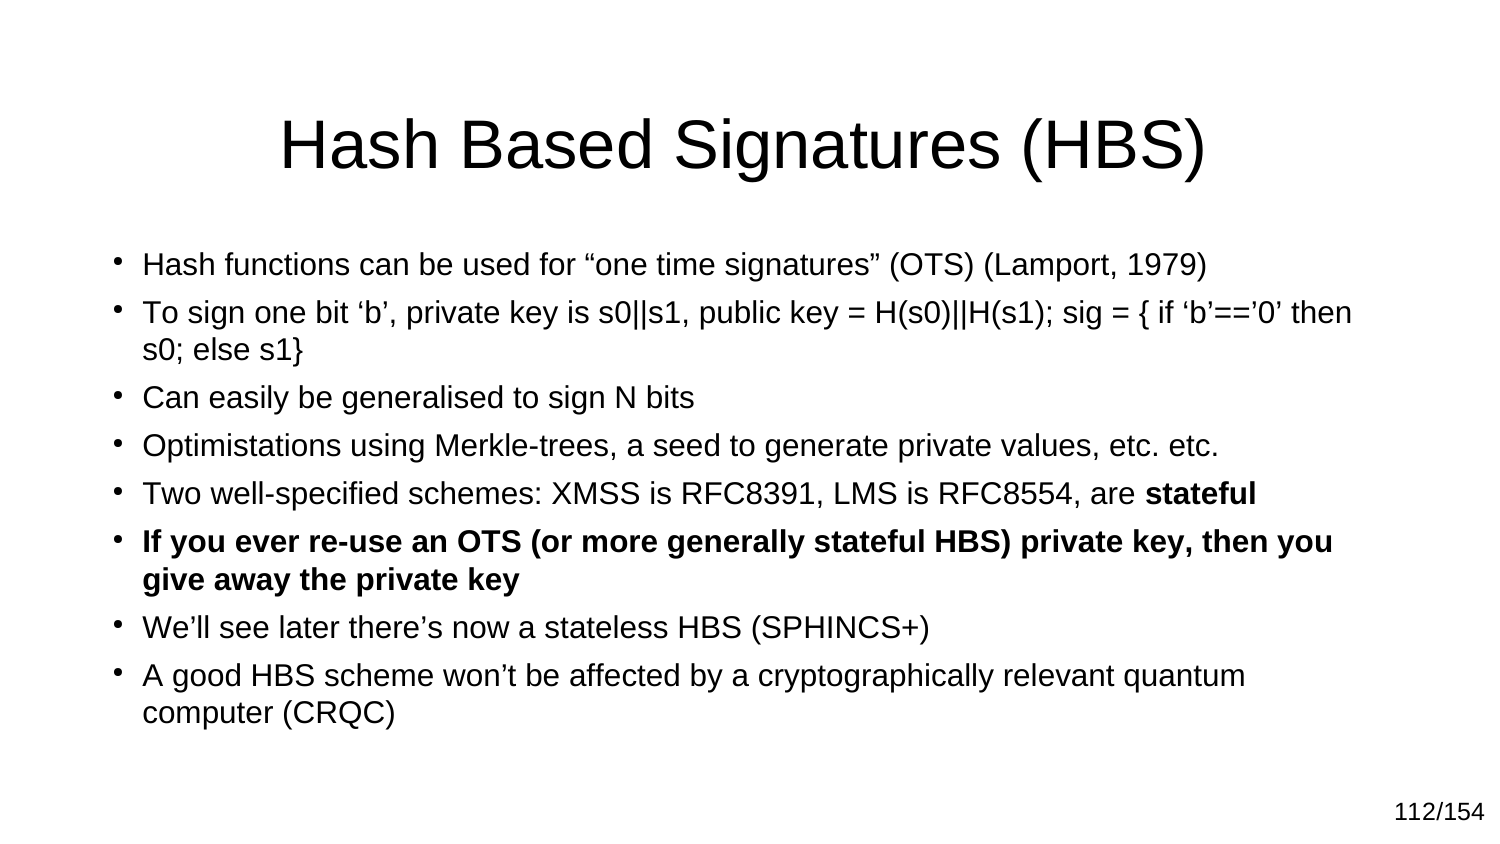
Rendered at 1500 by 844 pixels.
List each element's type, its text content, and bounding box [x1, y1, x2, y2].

list Hash functions can be used for “one time signatures” (OTS) (Lamport, 1979) To sign one bit ‘b’, private key is s0||s1, public key = H(s0)||H(s1); sig = { if ‘b’==’0’ then s0; else s1} Can easily be generalised to sign N bits Optimistations using Merkle-trees, a seed to generate private values, etc. etc. Two well-specified schemes: XMSS is RFC8391, LMS is RFC8554, are stateful If you ever re-use an OTS (or more generally stateful HBS) private key, then you give away the private key We’ll see later there’s now a stateless HBS (SPHINCS+) A good HBS scheme won’t be affected by a cryptographically relevant quantum computer (CRQC) [112, 243, 1377, 742]
title Hash Based Signatures (HBS) [112, 74, 1377, 208]
